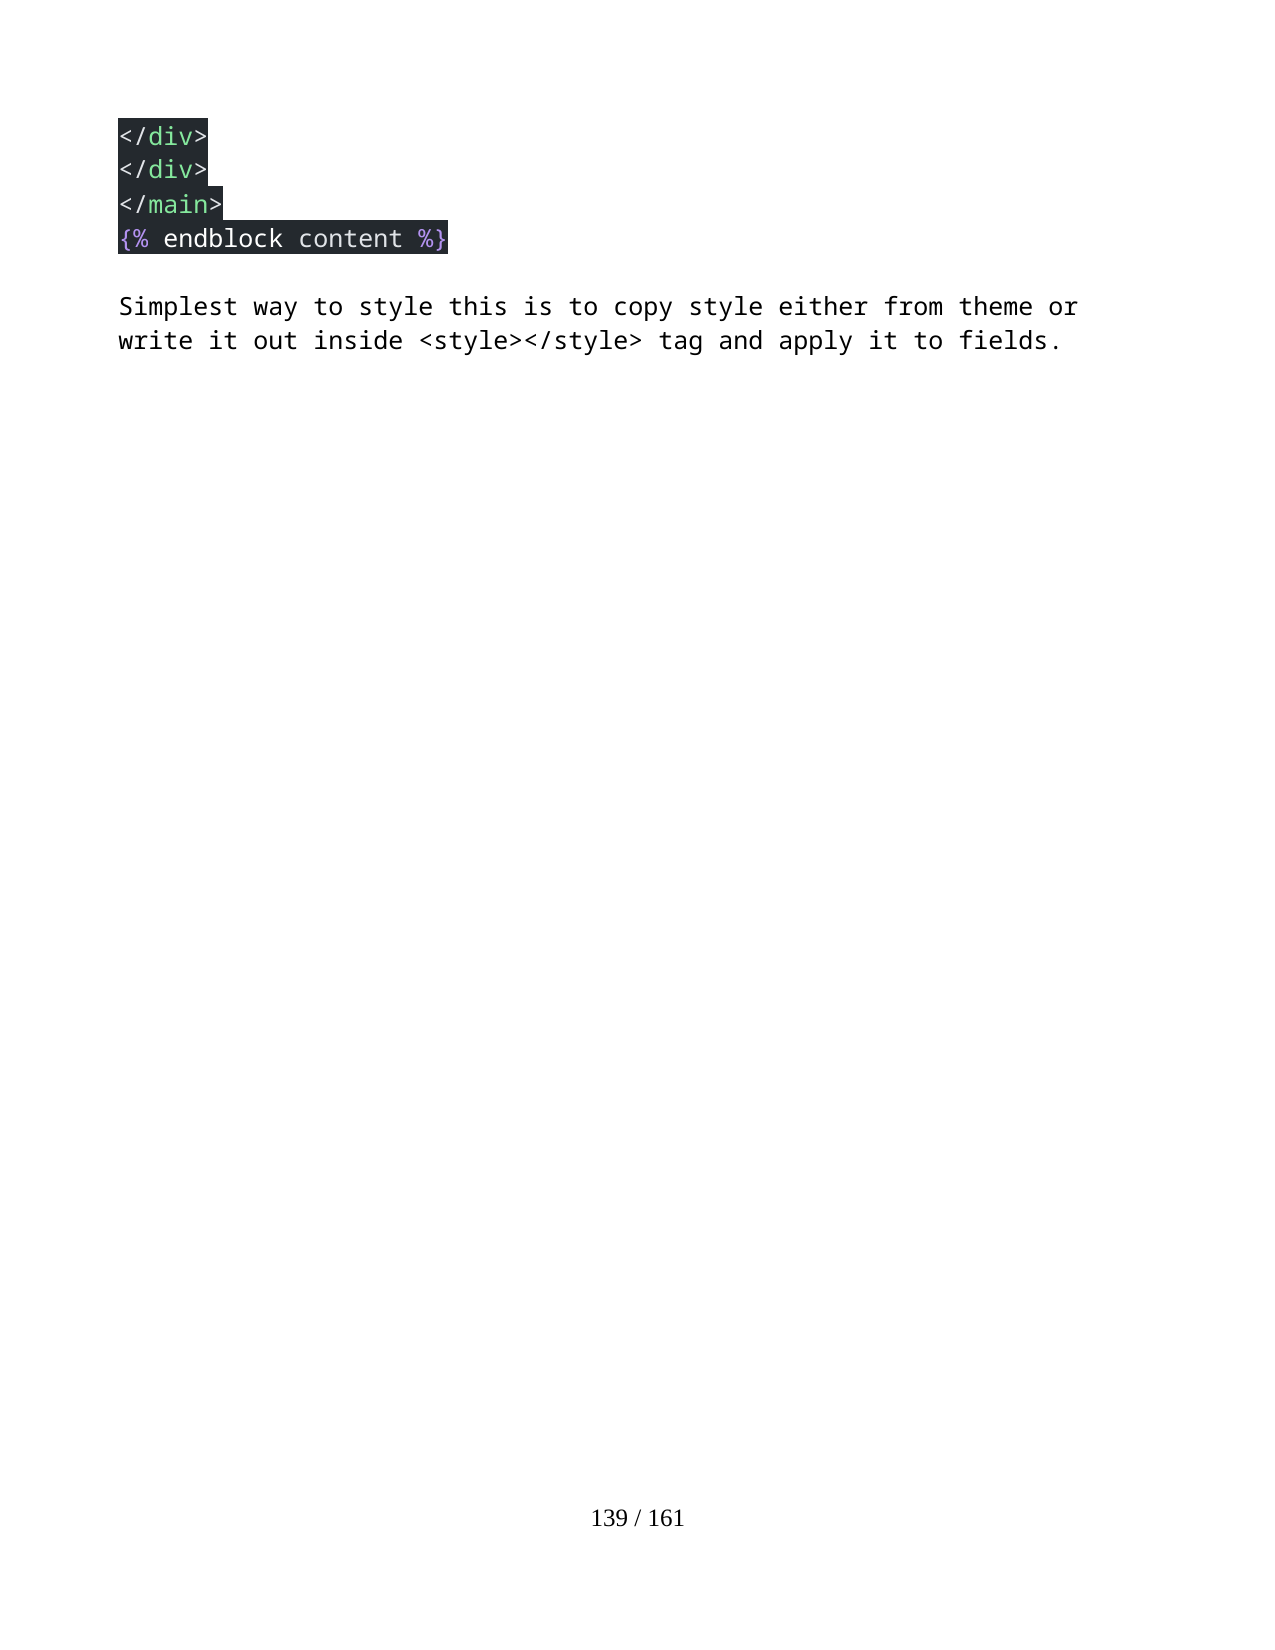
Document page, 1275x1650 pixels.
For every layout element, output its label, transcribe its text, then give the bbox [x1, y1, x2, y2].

text Simplest way to style this is to copy style either from theme or write it out inside <style></style> tag and apply it to fields. [118, 288, 1157, 357]
text </main> [118, 186, 1157, 220]
text </div> [118, 152, 1157, 186]
text </div> [118, 118, 1157, 152]
text {% endblock content %} [118, 220, 1157, 254]
